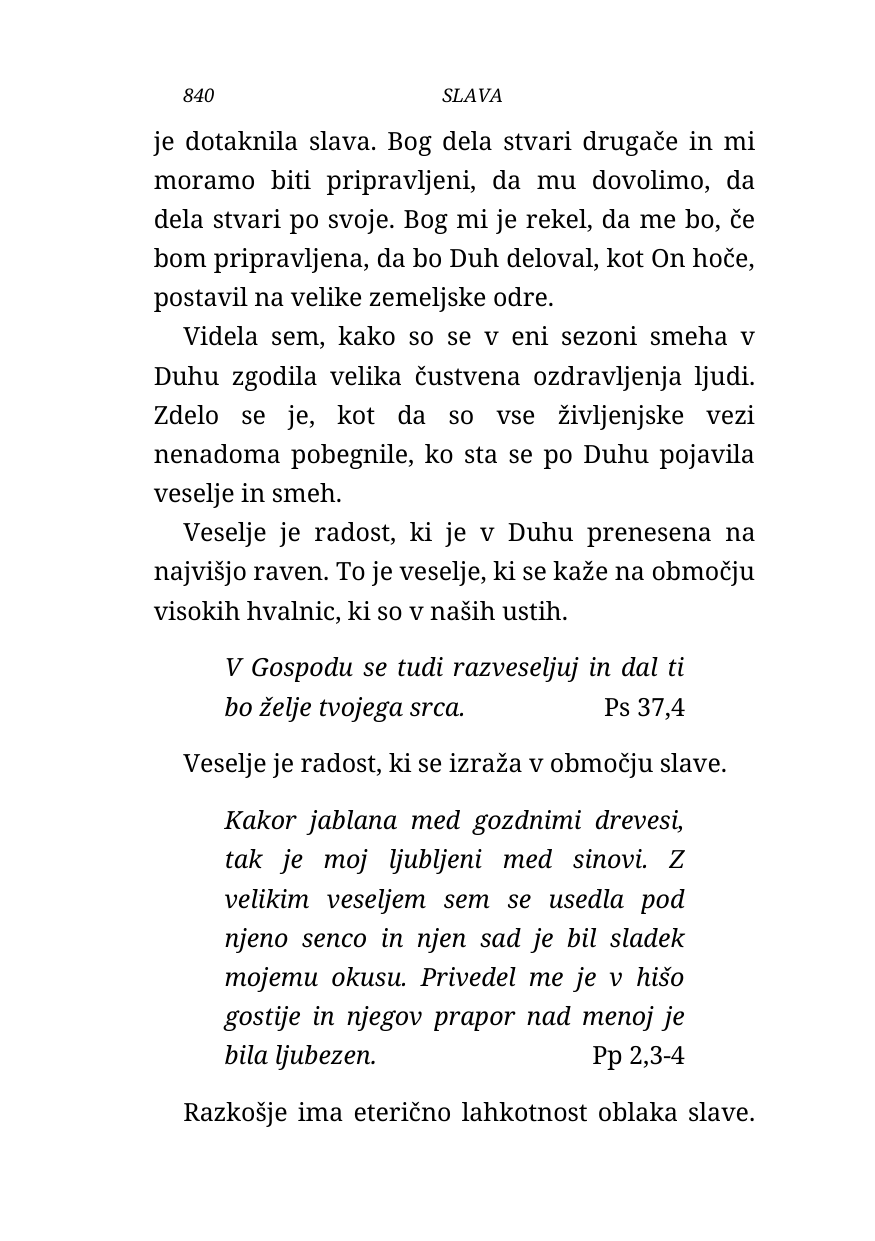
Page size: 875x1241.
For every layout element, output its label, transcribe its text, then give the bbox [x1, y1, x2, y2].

text je dotaknila slava. Bog dela stvari drugače in mi moramo biti pripravljeni, da mu dovolimo, da dela stvari po svoje. Bog mi je rekel, da me bo, če bom pripravljena, da bo Duh deloval, kot On hoče, postavil na velike zemeljske odre. [153, 123, 756, 314]
text Veselje je radost, ki se izraža v območju slave. [153, 746, 756, 780]
text V Gospodu se tudi razveseljuj in dal ti bo želje tvojega srca. Ps 37,4 [224, 650, 685, 723]
text Kakor jablana med gozdnimi drevesi, tak je moj ljubljeni med sinovi. Z velikim veseljem sem se usedla pod njeno senco in njen sad je bil sladek mojemu okusu. Privedel me je v hišo gostije in njegov prapor nad menoj je bila ljubezen. Pp 2,3-4 [224, 803, 685, 1072]
text Razkošje ima eterično lahkotnost oblaka slave. [153, 1095, 756, 1129]
text Veselje je radost, ki je v Duhu prenesena na najvišjo raven. To je veselje, ki se kaže na območju visokih hvalnic, ki so v naših ustih. [153, 515, 756, 627]
text Videla sem, kako so se v eni sezoni smeha v Duhu zgodila velika čustvena ozdravljenja ljudi. Zdelo se je, kot da so vse življenjske vezi nenadoma pobegnile, ko sta se po Duhu pojavila veselje in smeh. [153, 319, 756, 510]
